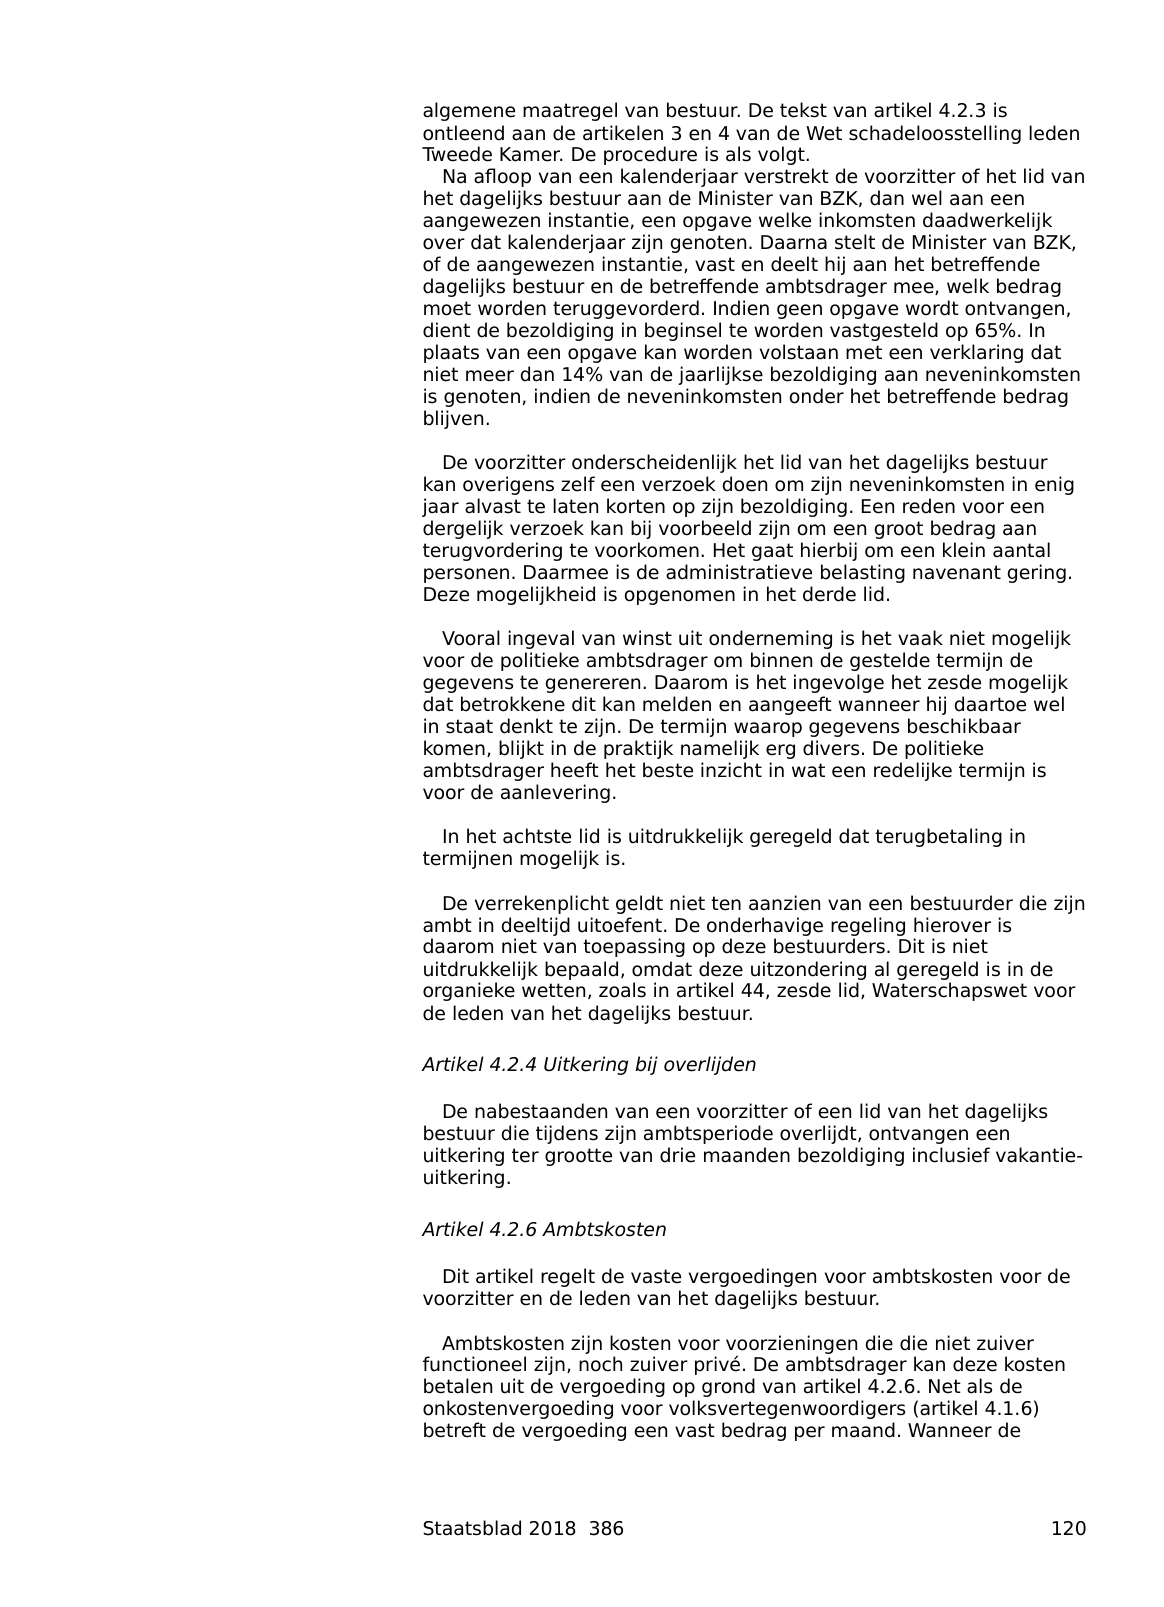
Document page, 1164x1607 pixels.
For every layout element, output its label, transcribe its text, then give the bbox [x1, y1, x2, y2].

text Dit artikel regelt de vaste vergoedingen voor ambtskosten voor de voorzitter en de leden van het dagelijks bestuur. [422, 1266, 1087, 1310]
text algemene maatregel van bestuur. De tekst van artikel 4.2.3 is ontleend aan de artikelen 3 en 4 van de Wet schadeloosstelling leden Tweede Kamer. De procedure is als volgt. [422, 100, 1087, 166]
text Na afloop van een kalenderjaar verstrekt de voorzitter of het lid van het dagelijks bestuur aan de Minister van BZK, dan wel aan een aangewezen instantie, een opgave welke inkomsten daadwerkelijk over dat kalenderjaar zijn genoten. Daarna stelt de Minister van BZK, of de aangewezen instantie, vast en deelt hij aan het betreffende dagelijks bestuur en de betreffende ambtsdrager mee, welk bedrag moet worden teruggevorderd. Indien geen opgave wordt ontvangen, dient de bezoldiging in beginsel te worden vastgesteld op 65%. In plaats van een opgave kan worden volstaan met een verklaring dat niet meer dan 14% van de jaarlijkse bezoldiging aan neveninkomsten is genoten, indien de neveninkomsten onder het betreffende bedrag blijven. [422, 166, 1087, 430]
text In het achtste lid is uitdrukkelijk geregeld dat terugbetaling in termijnen mogelijk is. [422, 826, 1087, 870]
text De voorzitter onderscheidenlijk het lid van het dagelijks bestuur kan overigens zelf een verzoek doen om zijn neveninkomsten in enig jaar alvast te laten korten op zijn bezoldiging. Een reden voor een dergelijk verzoek kan bij voorbeeld zijn om een groot bedrag aan terugvordering te voorkomen. Het gaat hierbij om een klein aantal personen. Daarmee is de administratieve belasting navenant gering. Deze mogelijkheid is opgenomen in het derde lid. [422, 452, 1087, 606]
text De verrekenplicht geldt niet ten aanzien van een bestuurder die zijn ambt in deeltijd uitoefent. De onderhavige regeling hierover is daarom niet van toepassing op deze bestuurders. Dit is niet uitdrukkelijk bepaald, omdat deze uitzondering al geregeld is in de organieke wetten, zoals in artikel 44, zesde lid, Waterschapswet voor de leden van het dagelijks bestuur. [422, 892, 1087, 1024]
subtitle Artikel 4.2.6 Ambtskosten [422, 1219, 1087, 1241]
subtitle Artikel 4.2.4 Uitkering bij overlijden [422, 1054, 1087, 1076]
text De nabestaanden van een voorzitter of een lid van het dagelijks bestuur die tijdens zijn ambtsperiode overlijdt, ontvangen een uitkering ter grootte van drie maanden bezoldiging inclusief vakantie-uitkering. [422, 1101, 1087, 1189]
text Vooral ingeval van winst uit onderneming is het vaak niet mogelijk voor de politieke ambtsdrager om binnen de gestelde termijn de gegevens te genereren. Daarom is het ingevolge het zesde mogelijk dat betrokkene dit kan melden en aangeeft wanneer hij daartoe wel in staat denkt te zijn. De termijn waarop gegevens beschikbaar komen, blijkt in de praktijk namelijk erg divers. De politieke ambtsdrager heeft het beste inzicht in wat een redelijke termijn is voor de aanlevering. [422, 628, 1087, 804]
text Ambtskosten zijn kosten voor voorzieningen die die niet zuiver functioneel zijn, noch zuiver privé. De ambtsdrager kan deze kosten betalen uit de vergoeding op grond van artikel 4.2.6. Net als de onkostenvergoeding voor volksvertegenwoordigers (artikel 4.1.6) betreft de vergoeding een vast bedrag per maand. Wanneer de [422, 1332, 1087, 1442]
